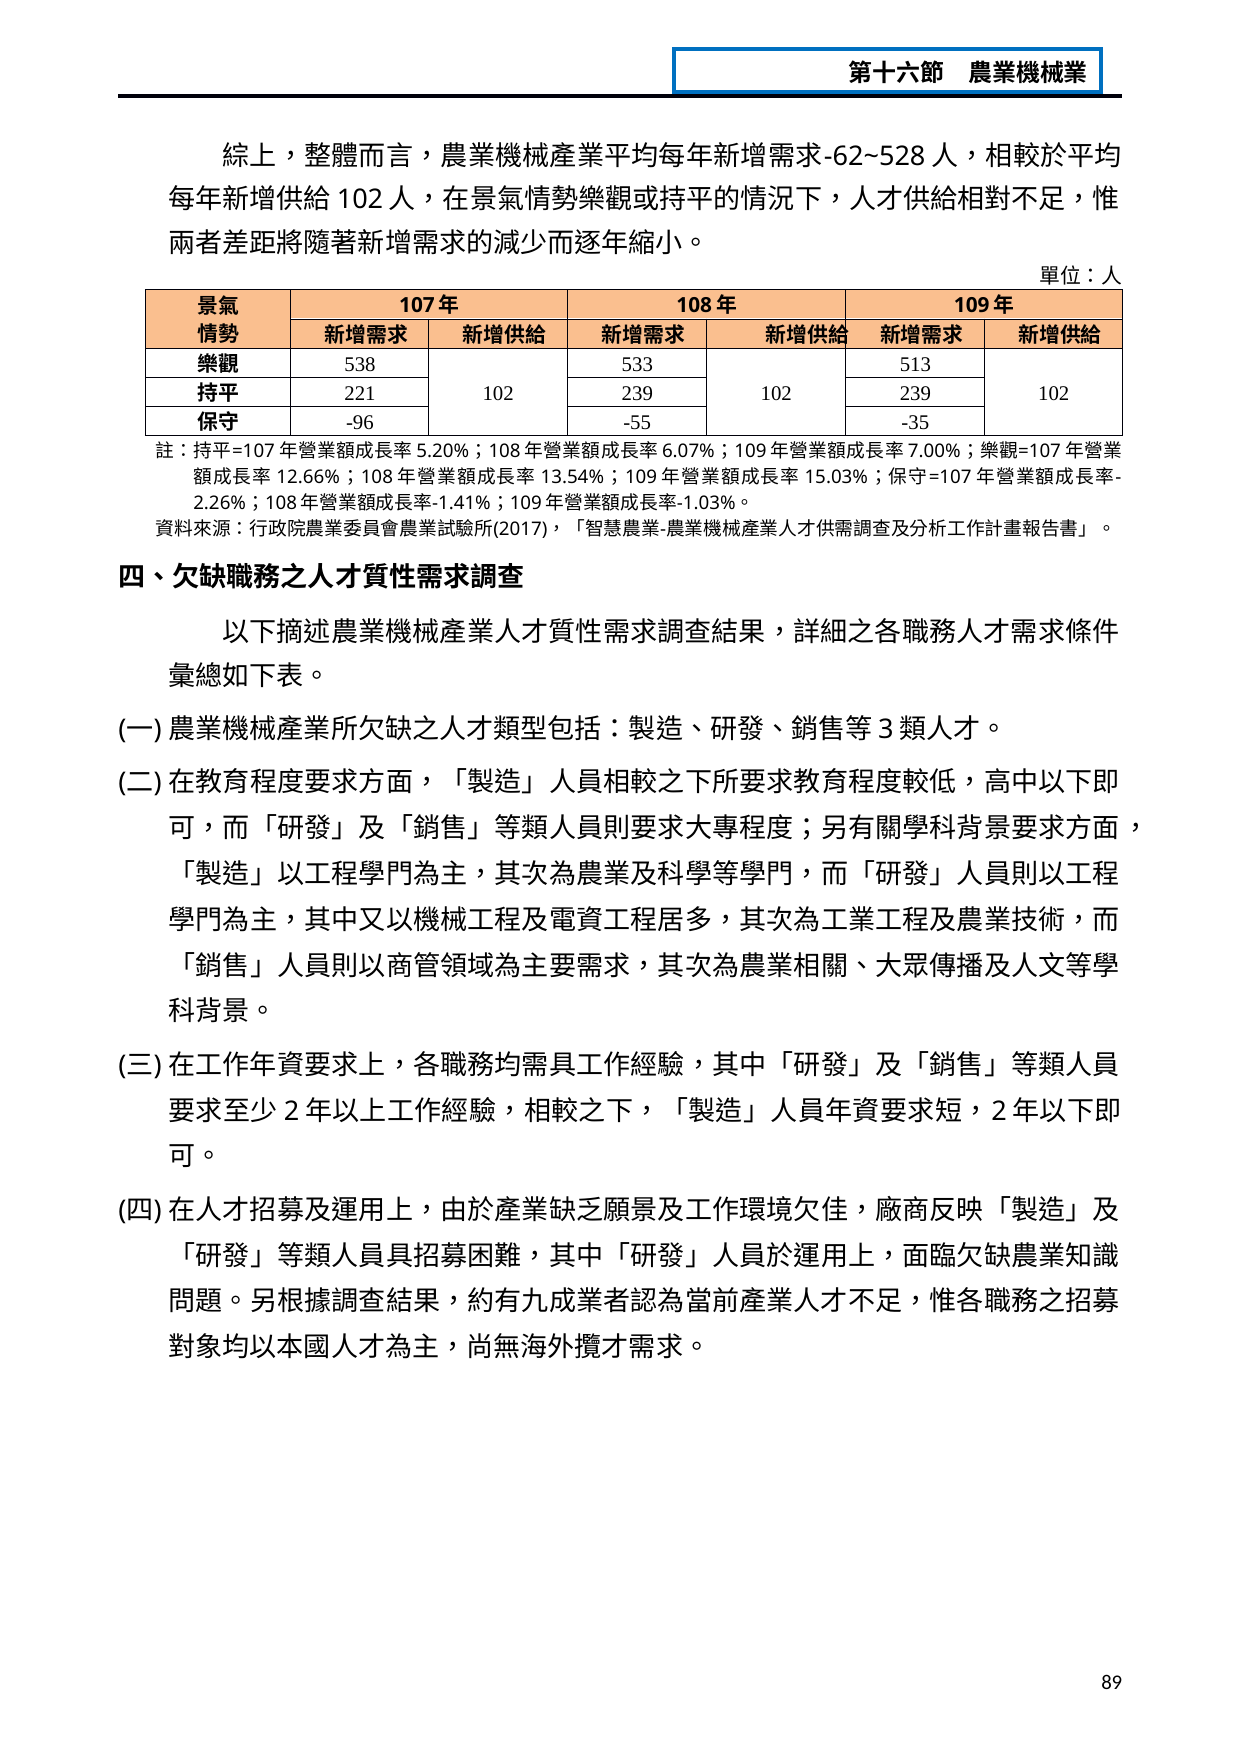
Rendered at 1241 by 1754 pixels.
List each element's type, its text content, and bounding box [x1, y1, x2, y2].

table_cell 新增供給 [429, 320, 567, 348]
table_cell -55 [568, 407, 706, 435]
table_cell 新增需求 [291, 320, 428, 348]
text 四、欠缺職務之人才質性需求調查 [118, 552, 1122, 595]
list 在教育程度要求方面，「製造」人員相較之下所要求教育程度較低，高中以下即可，而「研發」及「銷售」等類人員則要求大專程度；另有關學科背景要求方面，「製造」以工程學門為主，其次為農業及科學等學門，而「研發」人員則以工程學門為主，其中又以機械工程及電資工程居多，其次為工業工程及農業技術，而「銷售」人員則以商管領域為主要需求，其次為農業相關、大眾傳播及人文等學科背景。 [118, 755, 1122, 1030]
table_cell 239 [846, 378, 984, 406]
table_cell 102 [429, 349, 567, 435]
table_cell 538 [291, 349, 428, 377]
table_cell 新增供給 [985, 320, 1122, 348]
table_cell 513 [846, 349, 984, 377]
list 單位：人 [183, 261, 1122, 289]
table_cell 221 [291, 378, 428, 406]
table_header 109年 [846, 290, 1122, 318]
table_cell 102 [707, 349, 845, 435]
table_cell 新增供給 [707, 320, 845, 348]
table_header 107年 [291, 290, 567, 318]
table_header 景氣 情勢 [146, 290, 290, 348]
table_cell 新增需求 [568, 320, 706, 348]
list 在工作年資要求上，各職務均需具工作經驗，其中「研發」及「銷售」等類人員要求至少2年以上工作經驗，相較之下，「製造」人員年資要求短，2年以下即可。 [118, 1037, 1122, 1175]
table_cell 239 [568, 378, 706, 406]
table_header 108年 [568, 290, 845, 318]
table_cell 新增需求 [846, 320, 984, 348]
list 資料來源：行政院農業委員會農業試驗所(2017)，「智慧農業-農業機械產業人才供需調查及分析工作計畫報告書」。 [156, 514, 1122, 540]
table_cell 102 [985, 349, 1122, 435]
table_cell -96 [291, 407, 428, 435]
text 以下摘述農業機械產業人才質性需求調查結果，詳細之各職務人才需求條件彙總如下表。 [168, 607, 1122, 694]
list 農業機械產業所欠缺之人才類型包括：製造、研發、銷售等3類人才。 [118, 702, 1122, 747]
list 在人才招募及運用上，由於產業缺乏願景及工作環境欠佳，廠商反映「製造」及「研發」等類人員具招募困難，其中「研發」人員於運用上，面臨欠缺農業知識問題。另根據調查結果，約有九成業者認為當前產業人才不足，惟各職務之招募對象均以本國人才為主，尚無海外攬才需求。 [118, 1182, 1122, 1366]
text 綜上，整體而言，農業機械產業平均每年新增需求-62~528人，相較於平均每年新增供給102人，在景氣情勢樂觀或持平的情況下，人才供給相對不足，惟兩者差距將隨著新增需求的減少而逐年縮小。 [168, 130, 1122, 261]
table_cell 533 [568, 349, 706, 377]
table_cell 樂觀 [146, 349, 290, 377]
table_cell 保守 [146, 407, 290, 435]
table_cell 持平 [146, 378, 290, 406]
table_cell -35 [846, 407, 984, 435]
list 註：持平=107年營業額成長率5.20%；108年營業額成長率6.07%；109年營業額成長率7.00%；樂觀=107年營業額成長率12.66%；108年營業額成長率13.54%；109年營業額成長率15.03%；保守=107年營業額成長率-2.26%；108年營業額成長率-1.41%；109年營業額成長率-1.03%。 [156, 436, 1122, 514]
